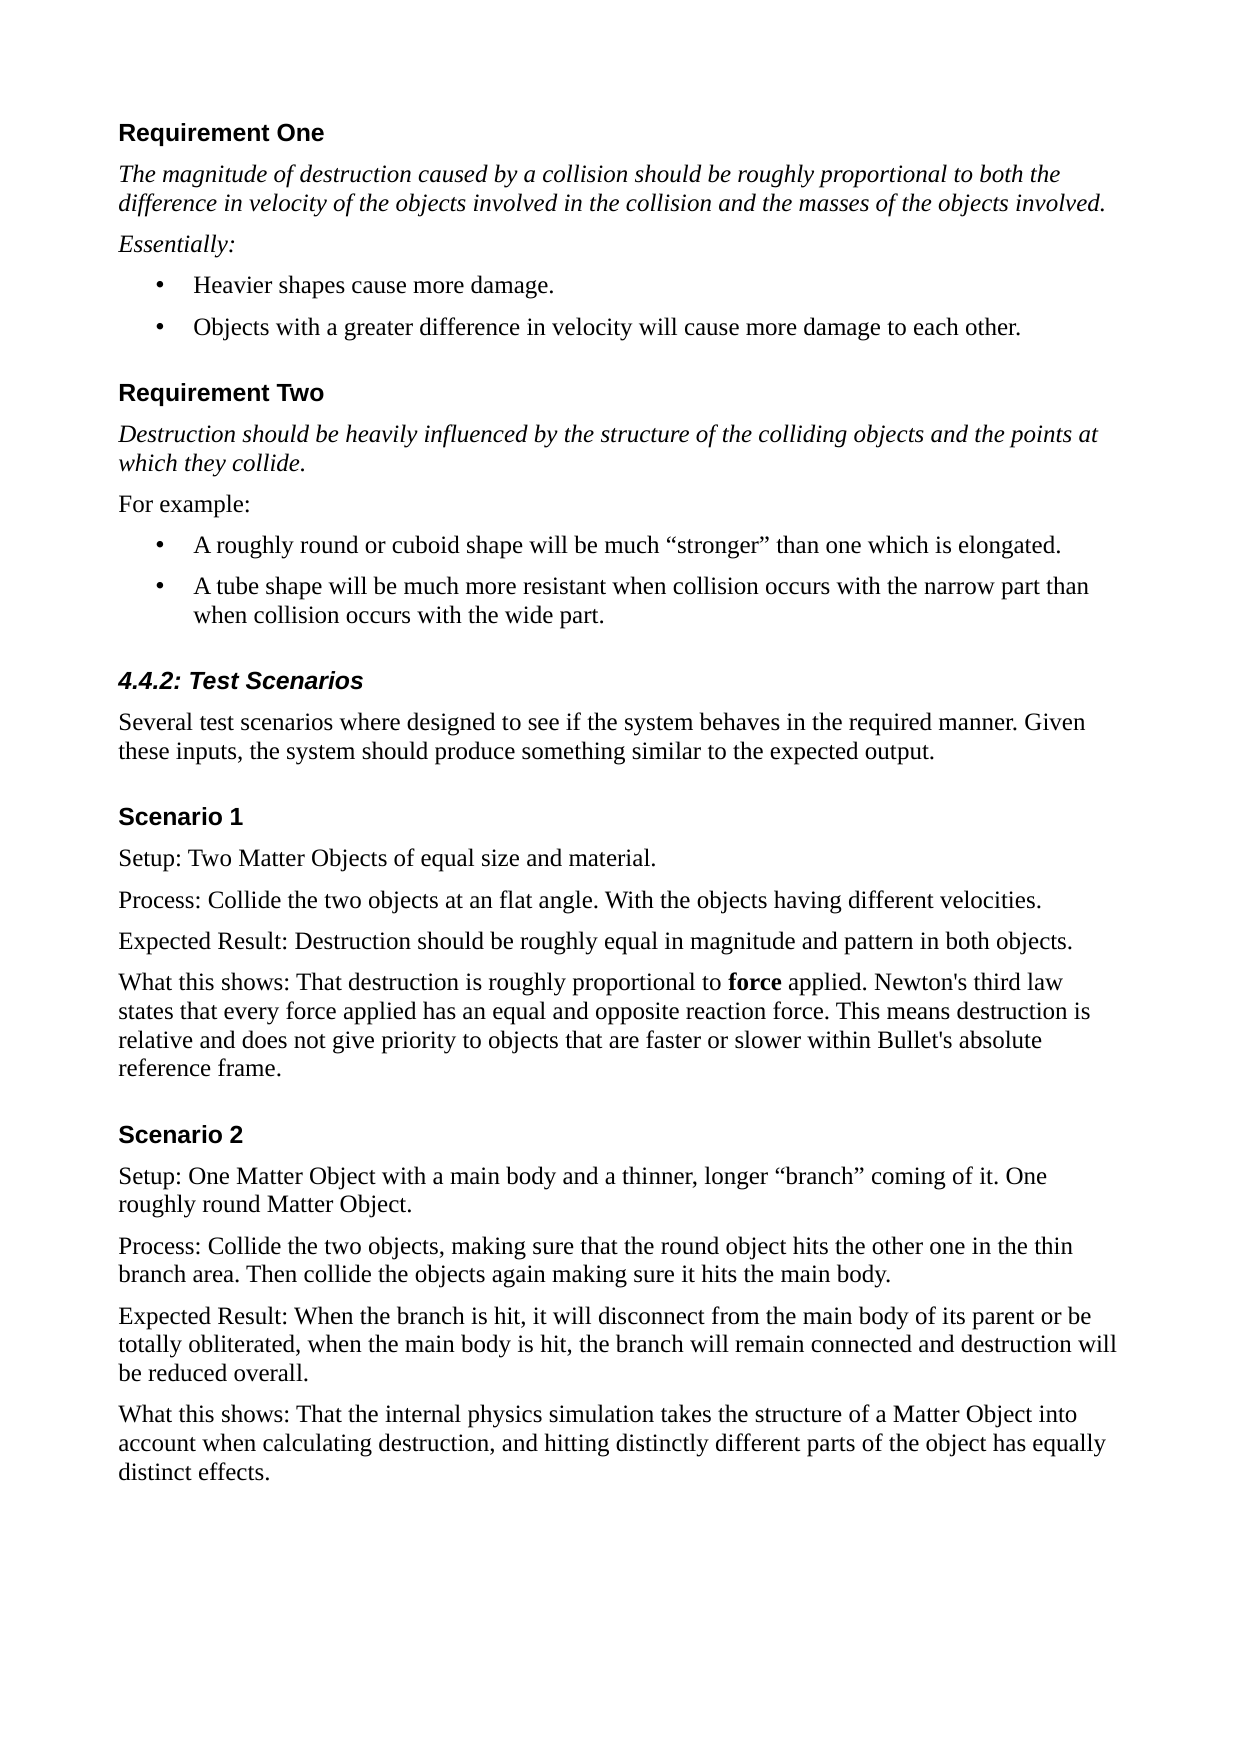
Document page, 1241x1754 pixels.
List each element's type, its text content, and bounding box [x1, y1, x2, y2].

subtitle Scenario 1 [118, 802, 1122, 831]
text Expected Result: When the branch is hit, it will disconnect from the main body of its parent or be totally obliterated, when the main body is hit, the branch will remain connected and destruction will be reduced overall. [118, 1301, 1122, 1387]
text What this shows: That destruction is roughly proportional to force applied. Newton's third law states that every force applied has an equal and opposite reaction force. This means destruction is relative and does not give priority to objects that are faster or slower within Bullet's absolute reference frame. [118, 967, 1122, 1082]
text Setup: One Matter Object with a main body and a thinner, longer “branch” coming of it. One roughly round Matter Object. [118, 1161, 1122, 1218]
text What this shows: That the internal physics simulation takes the structure of a Matter Object into account when calculating destruction, and hitting distinctly different parts of the object has equally distinct effects. [118, 1399, 1122, 1486]
text The magnitude of destruction caused by a collision should be roughly proportional to both the difference in velocity of the objects involved in the collision and the masses of the objects involved. [118, 159, 1122, 217]
subtitle Requirement Two [118, 378, 1122, 406]
text Essentially: [118, 229, 1122, 258]
text Setup: Two Matter Objects of equal size and material. [118, 843, 1122, 872]
text Process: Collide the two objects at an flat angle. With the objects having different velocities. [118, 885, 1122, 913]
text Expected Result: Destruction should be roughly equal in magnitude and pattern in both objects. [118, 926, 1122, 955]
subtitle Requirement One [118, 118, 1122, 147]
text Destruction should be heavily influenced by the structure of the colliding objects and the points at which they collide. [118, 419, 1122, 476]
text Several test scenarios where designed to see if the system behaves in the required manner. Given these inputs, the system should produce something similar to the expected output. [118, 707, 1122, 765]
list Heavier shapes cause more damage. [156, 270, 1122, 299]
list A tube shape will be much more resistant when collision occurs with the narrow part than when collision occurs with the wide part. [156, 571, 1122, 629]
subtitle 4.4.2: Test Scenarios [118, 666, 1122, 695]
text Process: Collide the two objects, making sure that the round object hits the other one in the thin branch area. Then collide the objects again making sure it hits the main body. [118, 1231, 1122, 1288]
subtitle Scenario 2 [118, 1120, 1122, 1148]
list Objects with a greater difference in velocity will cause more damage to each other. [156, 312, 1122, 340]
text For example: [118, 489, 1122, 518]
list A roughly round or cuboid shape will be much “stronger” than one which is elongated. [156, 530, 1122, 559]
